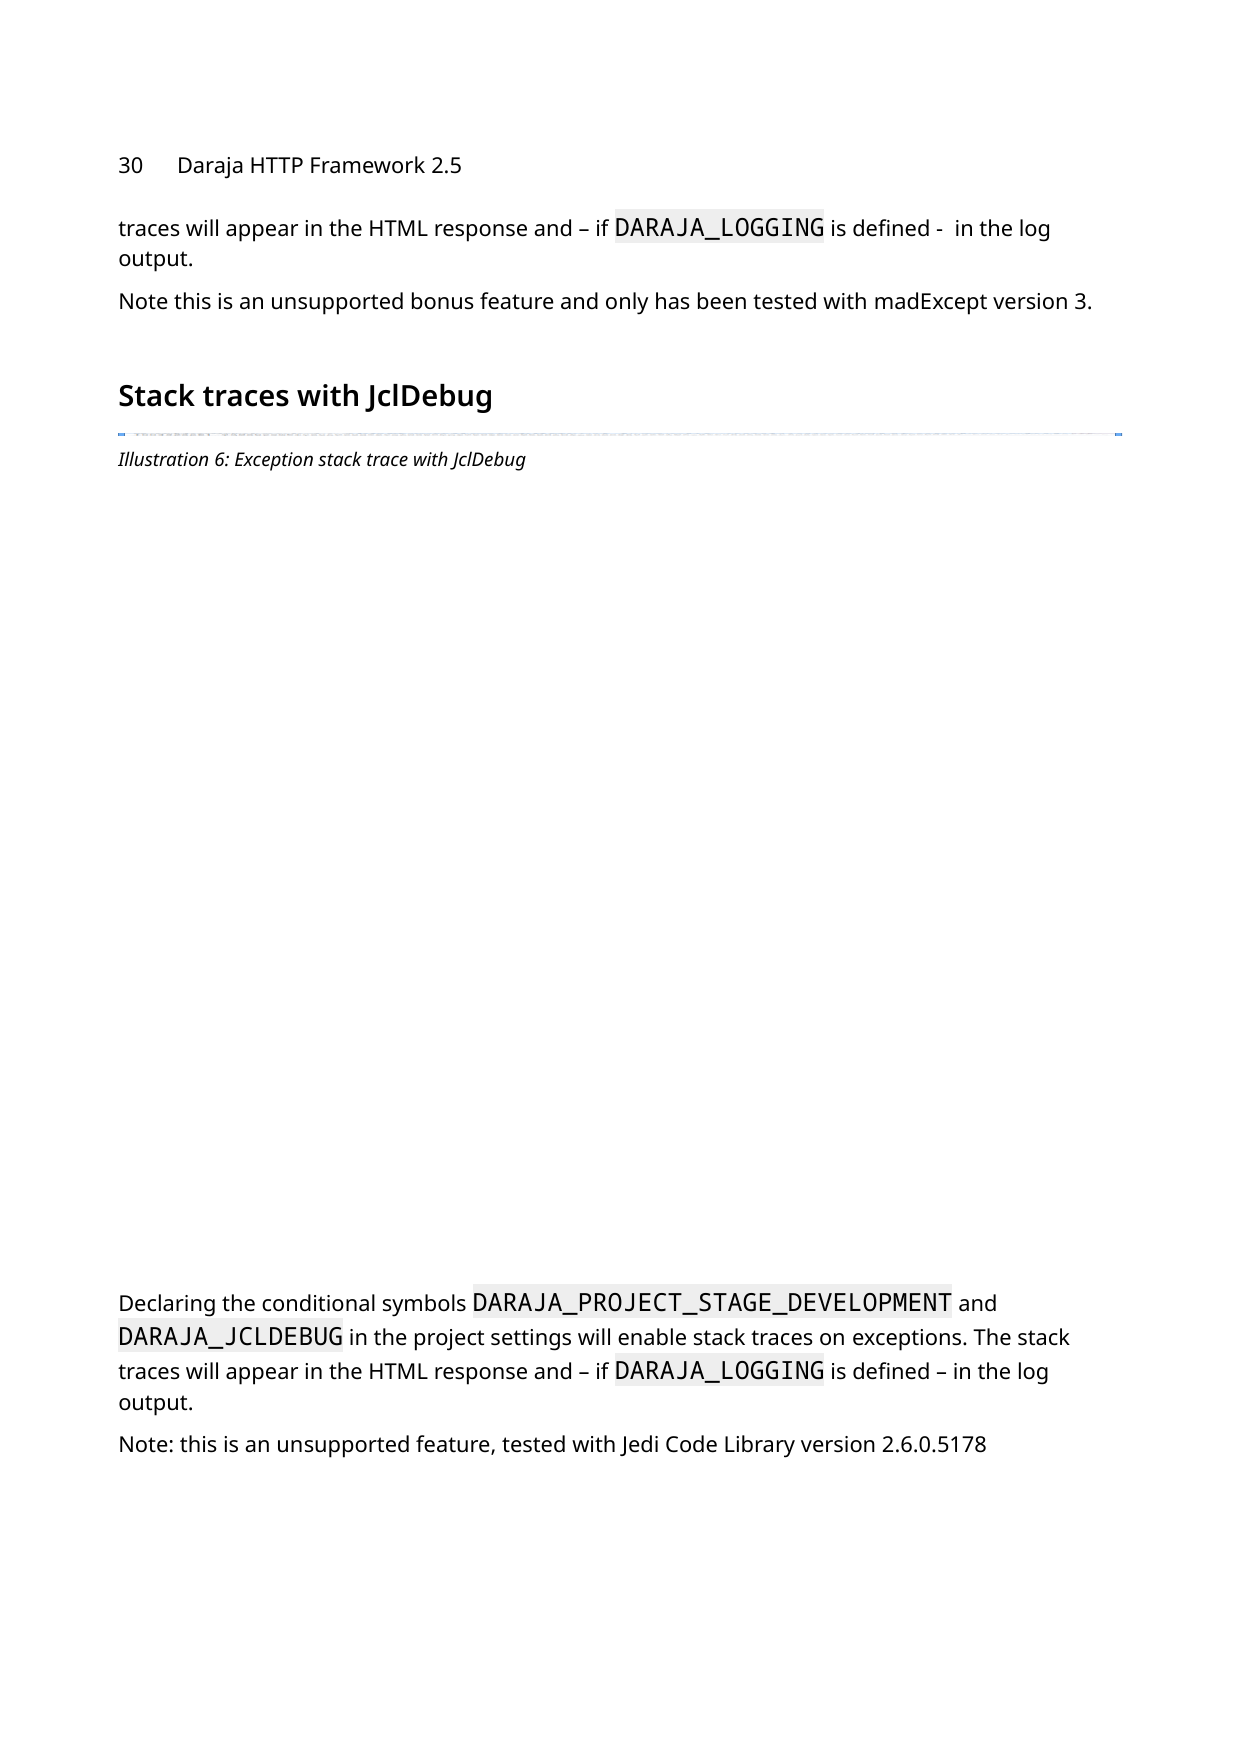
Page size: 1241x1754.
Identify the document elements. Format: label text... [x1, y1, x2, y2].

text Note: this is an unsupported feature, tested with Jedi Code Library version 2.6.0.5178 [118, 1429, 1122, 1458]
text traces will appear in the HTML response and – if DARAJA_LOGGING is defined - in the log output. [118, 209, 1122, 273]
text Note this is an unsupported bonus feature and only has been tested with madExcept version 3. [118, 286, 1122, 315]
subtitle Stack traces with JclDebug [118, 376, 1122, 415]
text Illustration 6: Exception stack trace with JclDebug [118, 446, 1122, 472]
text Declaring the conditional symbols DARAJA_PROJECT_STAGE_DEVELOPMENT and DARAJA_JCLDEBUG in the project settings will enable stack traces on exceptions. The stack traces will appear in the HTML response and – if DARAJA_LOGGING is defined – in the log output. [118, 1284, 1122, 1416]
